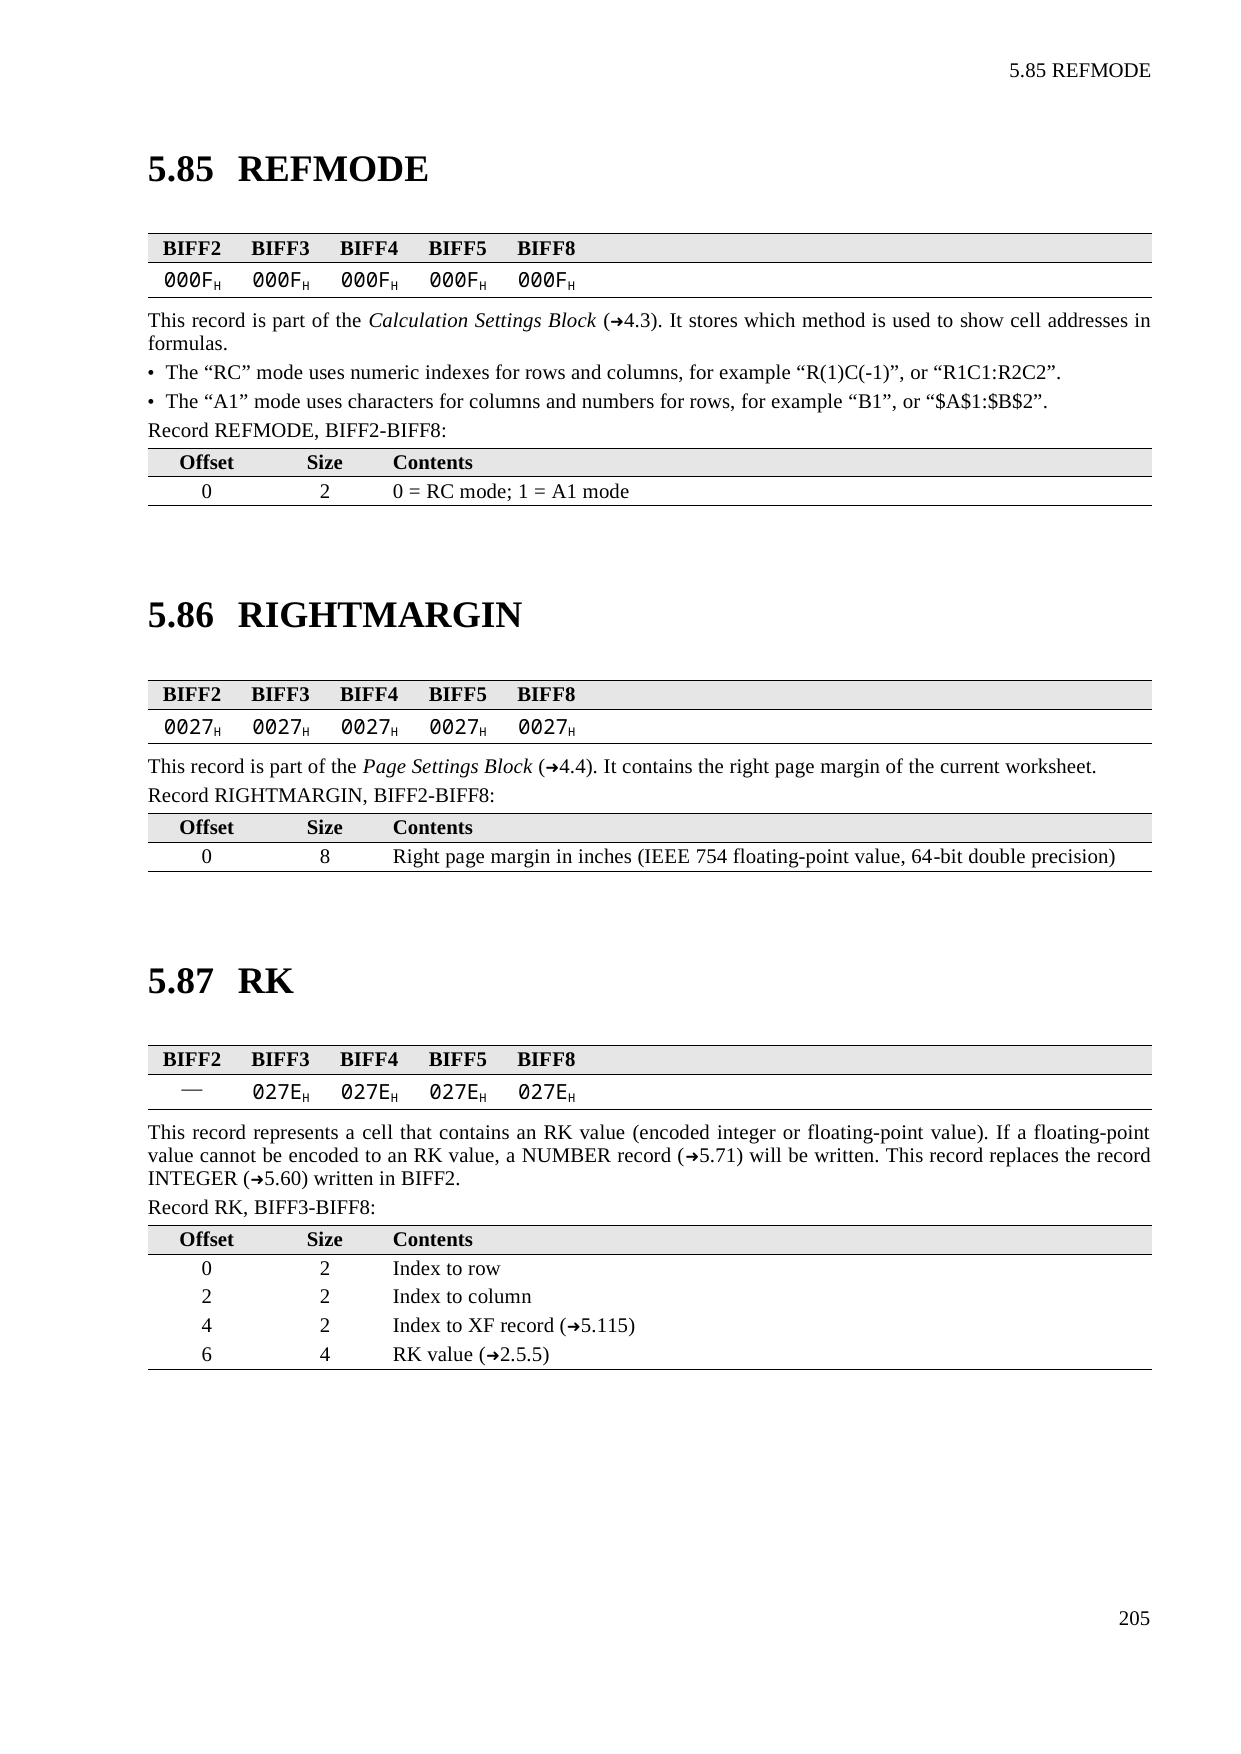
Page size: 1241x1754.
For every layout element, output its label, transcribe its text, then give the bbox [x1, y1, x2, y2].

table_cell [591, 1075, 679, 1109]
table_cell 4 [266, 1340, 384, 1369]
table_header [679, 1046, 768, 1074]
table_header Size [266, 449, 384, 476]
table_cell 0 [148, 477, 266, 505]
table_header [679, 234, 768, 262]
list The “A1” mode uses characters for columns and numbers for rows, for example “B1”, or “$A$1:$B$2”. [148, 389, 1152, 413]
table_cell 027EH [236, 1075, 325, 1109]
table_cell [679, 710, 768, 743]
table_cell [945, 710, 1152, 743]
table_cell [856, 263, 945, 297]
table_cell Index to column [384, 1283, 1152, 1311]
table_cell [768, 710, 856, 743]
table_header [768, 681, 856, 709]
table_cell 0027H [236, 710, 325, 743]
table_cell [945, 1075, 1152, 1109]
table_header BIFF3 [236, 681, 325, 709]
table_header [591, 681, 679, 709]
table_header [945, 234, 1152, 262]
text This record represents a cell that contains an RK value (encoded integer or floating-point value). If a floating-point value cannot be encoded to an RK value, a NUMBER record (➜5.71) will be written. This record replaces the record INTEGER (➜5.60) written in BIFF2. [148, 1121, 1152, 1190]
table_cell 000FH [148, 263, 236, 297]
table_header Contents [384, 814, 1152, 842]
table_cell 0027H [413, 710, 502, 743]
table_header [591, 1046, 679, 1074]
table_cell Index to row [384, 1255, 1152, 1282]
table_header BIFF5 [413, 1046, 502, 1074]
subtitle RIGHTMARGIN [148, 594, 1152, 636]
table_header [856, 234, 945, 262]
table_header BIFF8 [502, 1046, 591, 1074]
table_cell 0 [148, 1255, 266, 1282]
table_cell [679, 1075, 768, 1109]
table_cell 027EH [413, 1075, 502, 1109]
table_header BIFF8 [502, 234, 591, 262]
table_cell 2 [266, 1255, 384, 1282]
table_cell 0 = RC mode; 1 = A1 mode [384, 477, 1152, 505]
text This record is part of the Calculation Settings Block (➜4.3). It stores which method is used to show cell addresses in formulas. [148, 309, 1152, 355]
table_header Offset [148, 814, 266, 842]
table_header [945, 681, 1152, 709]
table_header [945, 1046, 1152, 1074]
table_cell 027EH [325, 1075, 413, 1109]
table_cell 2 [266, 1311, 384, 1340]
table_cell 000FH [236, 263, 325, 297]
text Record RIGHTMARGIN, BIFF2-BIFF8: [148, 784, 1152, 807]
table_header Offset [148, 449, 266, 476]
table_cell Right page margin in inches (IEEE 754 floating-point value, 64‑bit double precision) [384, 843, 1152, 871]
table_cell [768, 1075, 856, 1109]
table_header [591, 234, 679, 262]
table_cell [591, 263, 679, 297]
list The “RC” mode uses numeric indexes for rows and columns, for example “R(1)C(-1)”, or “R1C1:R2C2”. [148, 361, 1152, 384]
table_header BIFF2 [148, 681, 236, 709]
text This record is part of the Page Settings Block (➜4.4). It contains the right page margin of the current worksheet. [148, 755, 1152, 778]
table_cell 027EH [502, 1075, 591, 1109]
table_header Contents [384, 449, 1152, 476]
table_cell [768, 263, 856, 297]
table_cell 6 [148, 1340, 266, 1369]
table_cell [679, 263, 768, 297]
table_cell RK value (➜2.5.5) [384, 1340, 1152, 1369]
table_header BIFF5 [413, 681, 502, 709]
table_cell 000FH [413, 263, 502, 297]
text Record REFMODE, BIFF2-BIFF8: [148, 418, 1152, 442]
table_cell Index to XF record (➜5.115) [384, 1311, 1152, 1340]
table_cell 2 [266, 477, 384, 505]
table_header [768, 234, 856, 262]
table_cell 2 [148, 1283, 266, 1311]
table_cell 000FH [502, 263, 591, 297]
table_header BIFF3 [236, 234, 325, 262]
table_cell 0027H [148, 710, 236, 743]
table_header BIFF2 [148, 234, 236, 262]
table_cell [591, 710, 679, 743]
table_header [856, 1046, 945, 1074]
table_header BIFF4 [325, 681, 413, 709]
table_header Contents [384, 1226, 1152, 1254]
text Record RK, BIFF3-BIFF8: [148, 1196, 1152, 1219]
table_cell 0027H [502, 710, 591, 743]
table_cell 2 [266, 1283, 384, 1311]
table_header [856, 681, 945, 709]
table_header BIFF3 [236, 1046, 325, 1074]
table_cell [945, 263, 1152, 297]
table_header BIFF5 [413, 234, 502, 262]
subtitle RK [148, 959, 1152, 1001]
table_cell 8 [266, 843, 384, 871]
subtitle REFMODE [148, 148, 1152, 189]
table_header [679, 681, 768, 709]
table_header Size [266, 1226, 384, 1254]
table_cell 0 [148, 843, 266, 871]
table_cell [856, 1075, 945, 1109]
table_header Size [266, 814, 384, 842]
table_header BIFF2 [148, 1046, 236, 1074]
table_header BIFF4 [325, 234, 413, 262]
table_header Offset [148, 1226, 266, 1254]
table_cell 000FH [325, 263, 413, 297]
table_header BIFF8 [502, 681, 591, 709]
table_header [768, 1046, 856, 1074]
table_cell 4 [148, 1311, 266, 1340]
table_cell [856, 710, 945, 743]
table_cell 0027H [325, 710, 413, 743]
table_cell — [148, 1075, 236, 1109]
table_header BIFF4 [325, 1046, 413, 1074]
